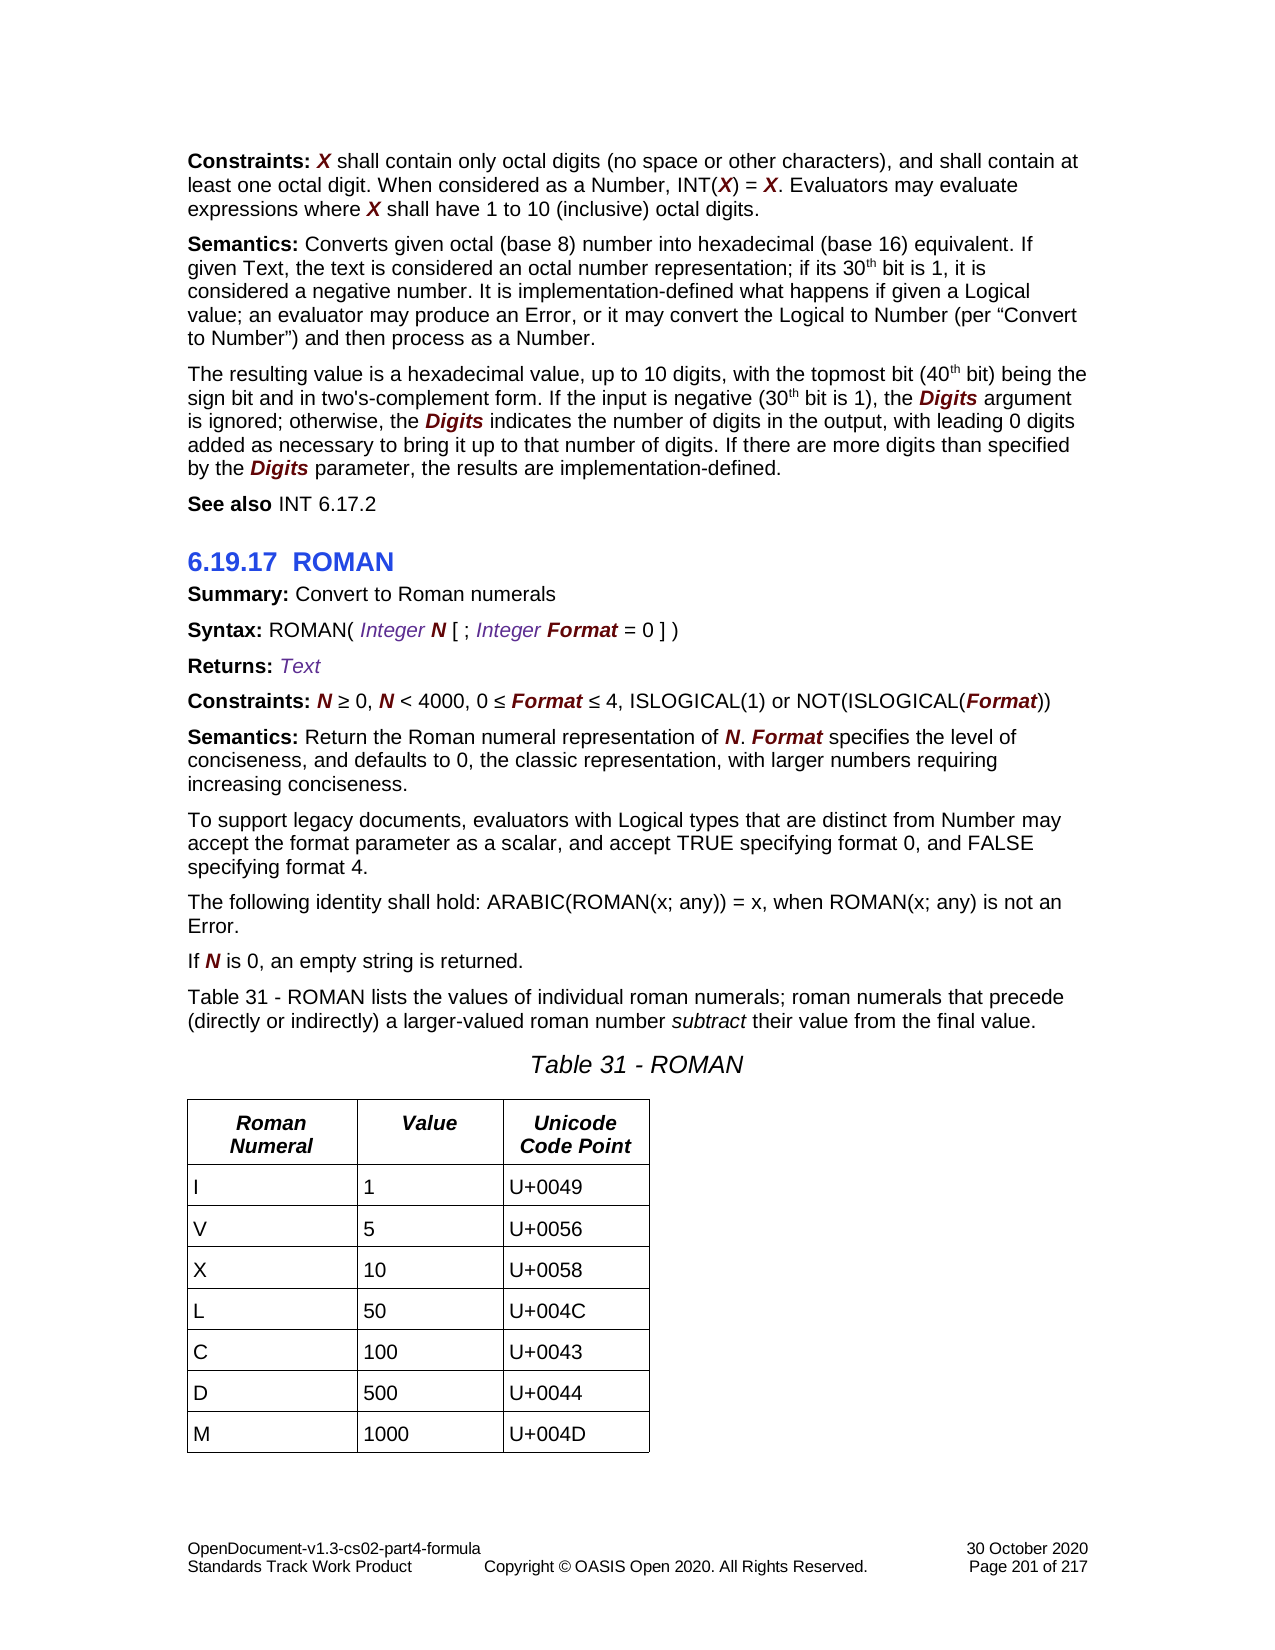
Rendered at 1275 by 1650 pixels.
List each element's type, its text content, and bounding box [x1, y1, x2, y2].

table_header Unicode Code Point [504, 1100, 649, 1164]
table_cell I [188, 1165, 357, 1205]
text Summary: Convert to Roman numerals [187, 583, 1088, 606]
text Table 31 - ROMAN lists the values of individual roman numerals; roman numerals that precede (directly or indirectly) a larger-valued roman number subtract their value from the final value. [187, 986, 1088, 1033]
table_cell U+0049 [504, 1165, 649, 1205]
table_cell 50 [358, 1289, 503, 1328]
subtitle ROMAN [187, 547, 1088, 577]
table_cell 10 [358, 1247, 503, 1287]
text The following identity shall hold: ARABIC(ROMAN(x; any)) = x, when ROMAN(x; any) is not an Error. [187, 891, 1088, 938]
text The resulting value is a hexadecimal value, up to 10 digits, with the topmost bit (40th bit) being the sign bit and in two's-complement form. If the input is negative (30th bit is 1), the Digits argument is ignored; otherwise, the Digits indicates the number of digits in the output, with leading 0 digits added as necessary to bring it up to that number of digits. If there are more digits than specified by the Digits parameter, the results are implementation-defined. [187, 362, 1088, 480]
table_cell U+004D [504, 1412, 649, 1452]
text Constraints: X shall contain only octal digits (no space or other characters), and shall contain at least one octal digit. When considered as a Number, INT(X) = X. Evaluators may evaluate expressions where X shall have 1 to 10 (inclusive) octal digits. [187, 150, 1088, 221]
table_cell M [188, 1412, 357, 1452]
table_cell L [188, 1289, 357, 1328]
table_header Roman Numeral [188, 1100, 357, 1164]
table_cell X [188, 1247, 357, 1287]
text To support legacy documents, evaluators with Logical types that are distinct from Number may accept the format parameter as a scalar, and accept TRUE specifying format 0, and FALSE specifying format 4. [187, 808, 1088, 879]
text Table 31 - ROMAN [187, 1051, 1088, 1079]
text Syntax: ROMAN( Integer N [ ; Integer Format = 0 ] ) [187, 618, 1088, 642]
table_cell U+0043 [504, 1330, 649, 1370]
table_cell U+004C [504, 1289, 649, 1328]
table_cell 500 [358, 1371, 503, 1411]
text See also INT 6.17.2 [187, 492, 1088, 516]
table_cell V [188, 1206, 357, 1246]
table_cell D [188, 1371, 357, 1411]
text Semantics: Return the Roman numeral representation of N. Format specifies the level of conciseness, and defaults to 0, the classic representation, with larger numbers requiring increasing conciseness. [187, 725, 1088, 796]
table_cell 5 [358, 1206, 503, 1246]
text Semantics: Converts given octal (base 8) number into hexadecimal (base 16) equivalent. If given Text, the text is considered an octal number representation; if its 30th bit is 1, it is considered a negative number. It is implementation-defined what happens if given a Logical value; an evaluator may produce an Error, or it may convert the Logical to Number (per “Convert to Number”) and then process as a Number. [187, 233, 1088, 350]
text If N is 0, an empty string is returned. [187, 950, 1088, 973]
table_header Value [358, 1100, 503, 1164]
text Constraints: N ≥ 0, N < 4000, 0 ≤ Format ≤ 4, ISLOGICAL(1) or NOT(ISLOGICAL(Format)) [187, 690, 1088, 713]
table_cell 100 [358, 1330, 503, 1370]
table_cell C [188, 1330, 357, 1370]
table_cell U+0044 [504, 1371, 649, 1411]
table_cell U+0056 [504, 1206, 649, 1246]
text Returns: Text [187, 654, 1088, 678]
table_cell U+0058 [504, 1247, 649, 1287]
table_cell 1 [358, 1165, 503, 1205]
table_cell 1000 [358, 1412, 503, 1452]
